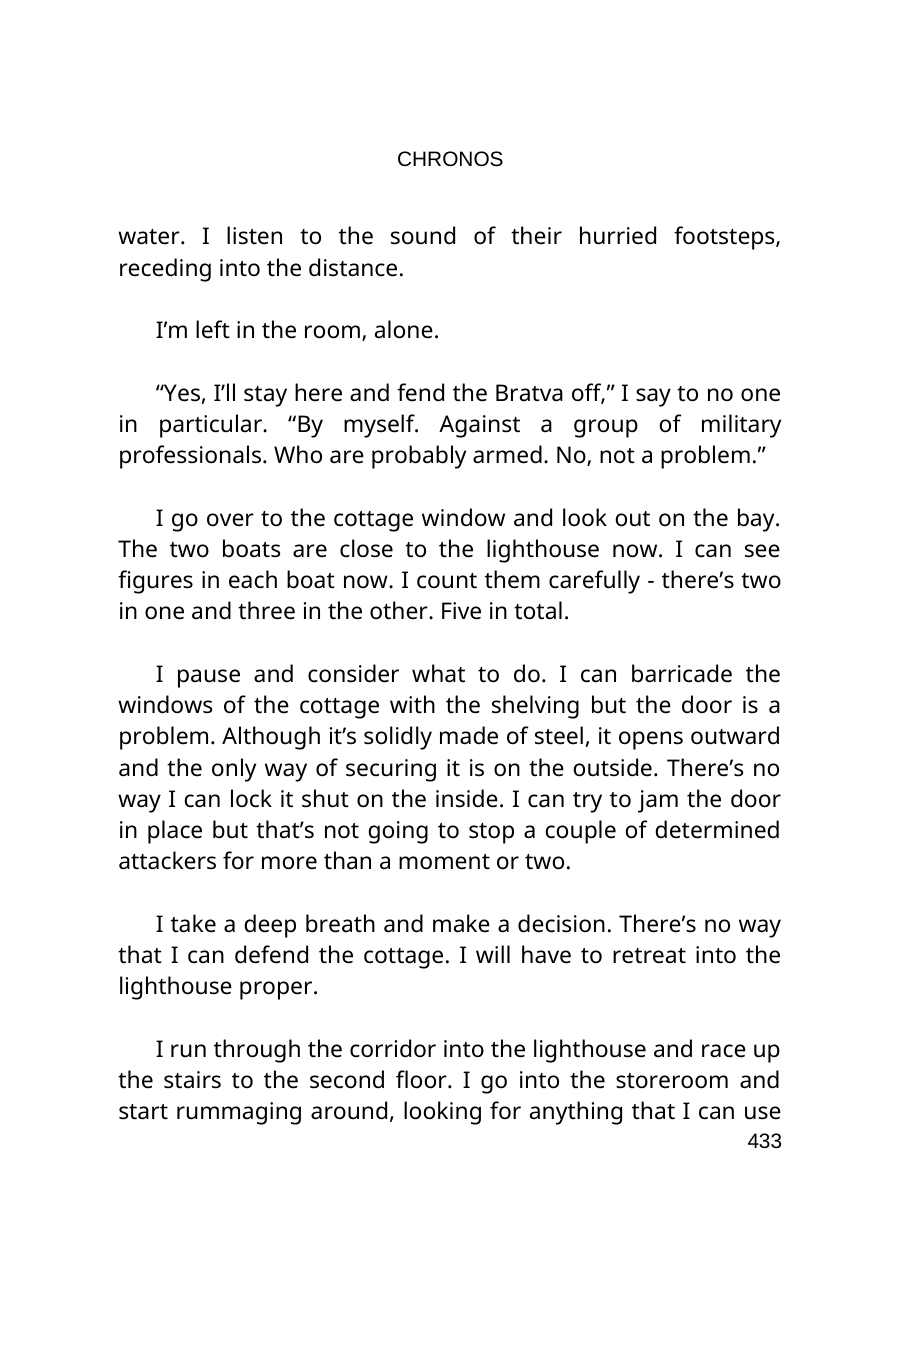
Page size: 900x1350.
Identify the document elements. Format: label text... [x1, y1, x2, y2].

text I go over to the cottage window and look out on the bay. The two boats are close to the lighthouse now. I can see figures in each boat now. I count them carefully - there’s two in one and three in the other. Five in total. [118, 501, 782, 626]
text I take a deep breath and make a decision. There’s no way that I can defend the cottage. I will have to retreat into the lighthouse proper. [118, 908, 782, 1001]
text water. I listen to the sound of their hurried footsteps, receding into the distance. [118, 220, 782, 283]
text I run through the corridor into the lighthouse and race up the stairs to the second floor. I go into the storeroom and start rummaging around, looking for anything that I can use [118, 1033, 782, 1126]
text I pause and consider what to do. I can barricade the windows of the cottage with the shelving but the door is a problem. Although it’s solidly made of steel, it opens outward and the only way of securing it is on the outside. There’s no way I can lock it shut on the inside. I can try to jam the door in place but that’s not going to stop a couple of determined attackers for more than a moment or two. [118, 658, 782, 876]
text “Yes, I’ll stay here and fend the Bratva off,” I say to no one in particular. “By myself. Against a group of military professionals. Who are probably armed. No, not a problem.” [118, 376, 782, 470]
text I’m left in the room, alone. [118, 314, 782, 345]
